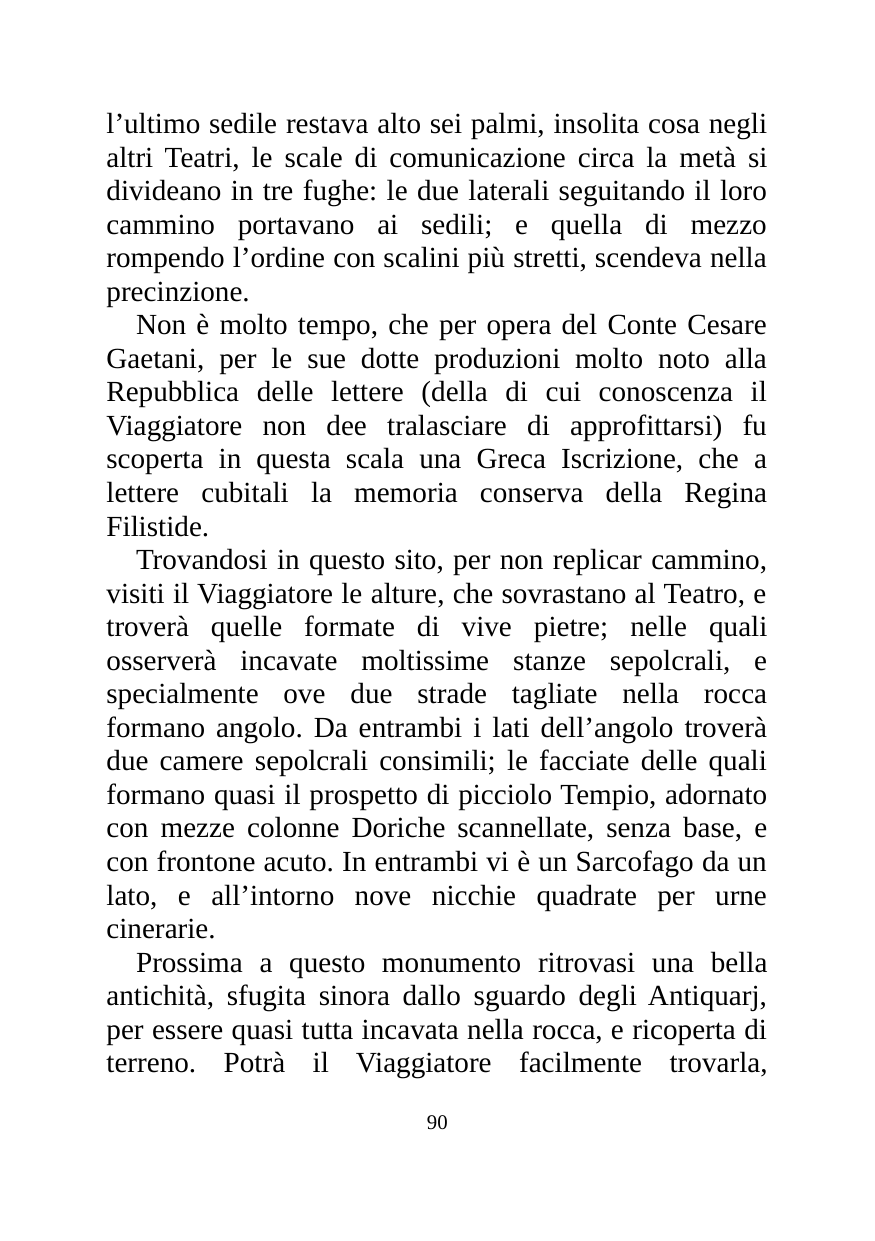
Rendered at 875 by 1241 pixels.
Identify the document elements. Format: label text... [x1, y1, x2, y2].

text Prossima a questo monumento ritrovasi una bella antichità, sfugita sinora dallo sguardo degli Antiquarj, per essere quasi tutta incavata nella rocca, e ricoperta di terreno. Potrà il Viaggiatore facilmente trovarla, [106, 945, 768, 1079]
text Non è molto tempo, che per opera del Conte Cesare Gaetani, per le sue dotte produzioni molto noto alla Repubblica delle lettere (della di cui conoscenza il Viaggiatore non dee tralasciare di approfittarsi) fu scoperta in questa scala una Greca Iscrizione, che a lettere cubitali la memoria conserva della Regina Filistide. [106, 307, 768, 542]
text Trovandosi in questo sito, per non replicar cammino, visiti il Viaggiatore le alture, che sovrastano al Teatro, e troverà quelle formate di vive pietre; nelle quali osserverà incavate moltissime stanze sepolcrali, e specialmente ove due strade tagliate nella rocca formano angolo. Da entrambi i lati dell’angolo troverà due camere sepolcrali consimili; le facciate delle quali formano quasi il prospetto di picciolo Tempio, adornato con mezze colonne Doriche scannellate, senza base, e con frontone acuto. In entrambi vi è un Sarcofago da un lato, e all’intorno nove nicchie quadrate per urne cinerarie. [106, 542, 768, 945]
text l’ultimo sedile restava alto sei palmi, insolita cosa negli altri Teatri, le scale di comunicazione circa la metà si divideano in tre fughe: le due laterali seguitando il loro cammino portavano ai sedili; e quella di mezzo rompendo l’ordine con scalini più stretti, scendeva nella precinzione. [106, 106, 768, 307]
